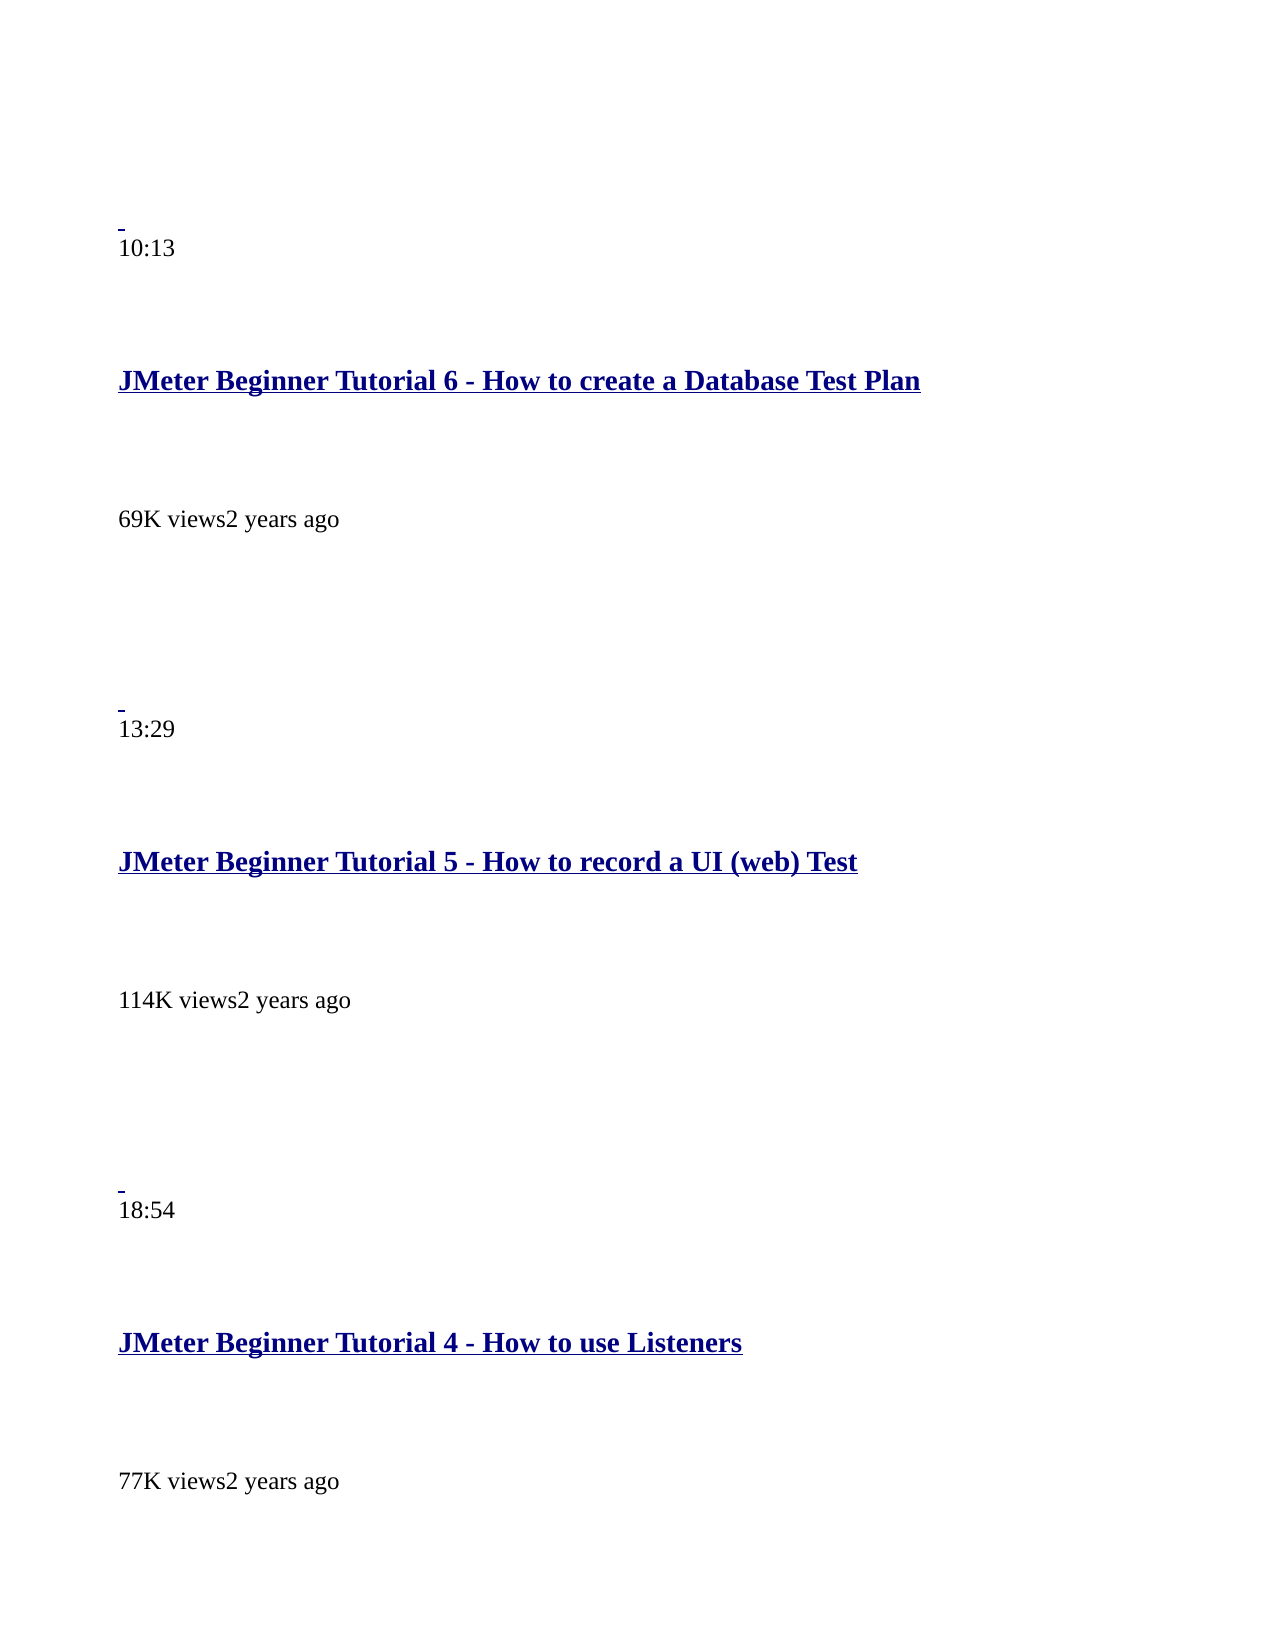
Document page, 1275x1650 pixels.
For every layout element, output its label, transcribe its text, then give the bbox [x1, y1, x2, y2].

text 77K views2 years ago [118, 1466, 1157, 1495]
subtitle JMeter Beginner Tutorial 5 - How to record a UI (web) Test [118, 844, 1157, 877]
subtitle JMeter Beginner Tutorial 6 - How to create a Database Test Plan [118, 363, 1157, 396]
text 69K views2 years ago [118, 504, 1157, 533]
subtitle JMeter Beginner Tutorial 4 - How to use Listeners [118, 1325, 1157, 1358]
text 114K views2 years ago [118, 985, 1157, 1014]
text 18:54 [118, 1195, 1157, 1224]
text 13:29 [118, 714, 1157, 743]
text 10:13 [118, 233, 1157, 262]
